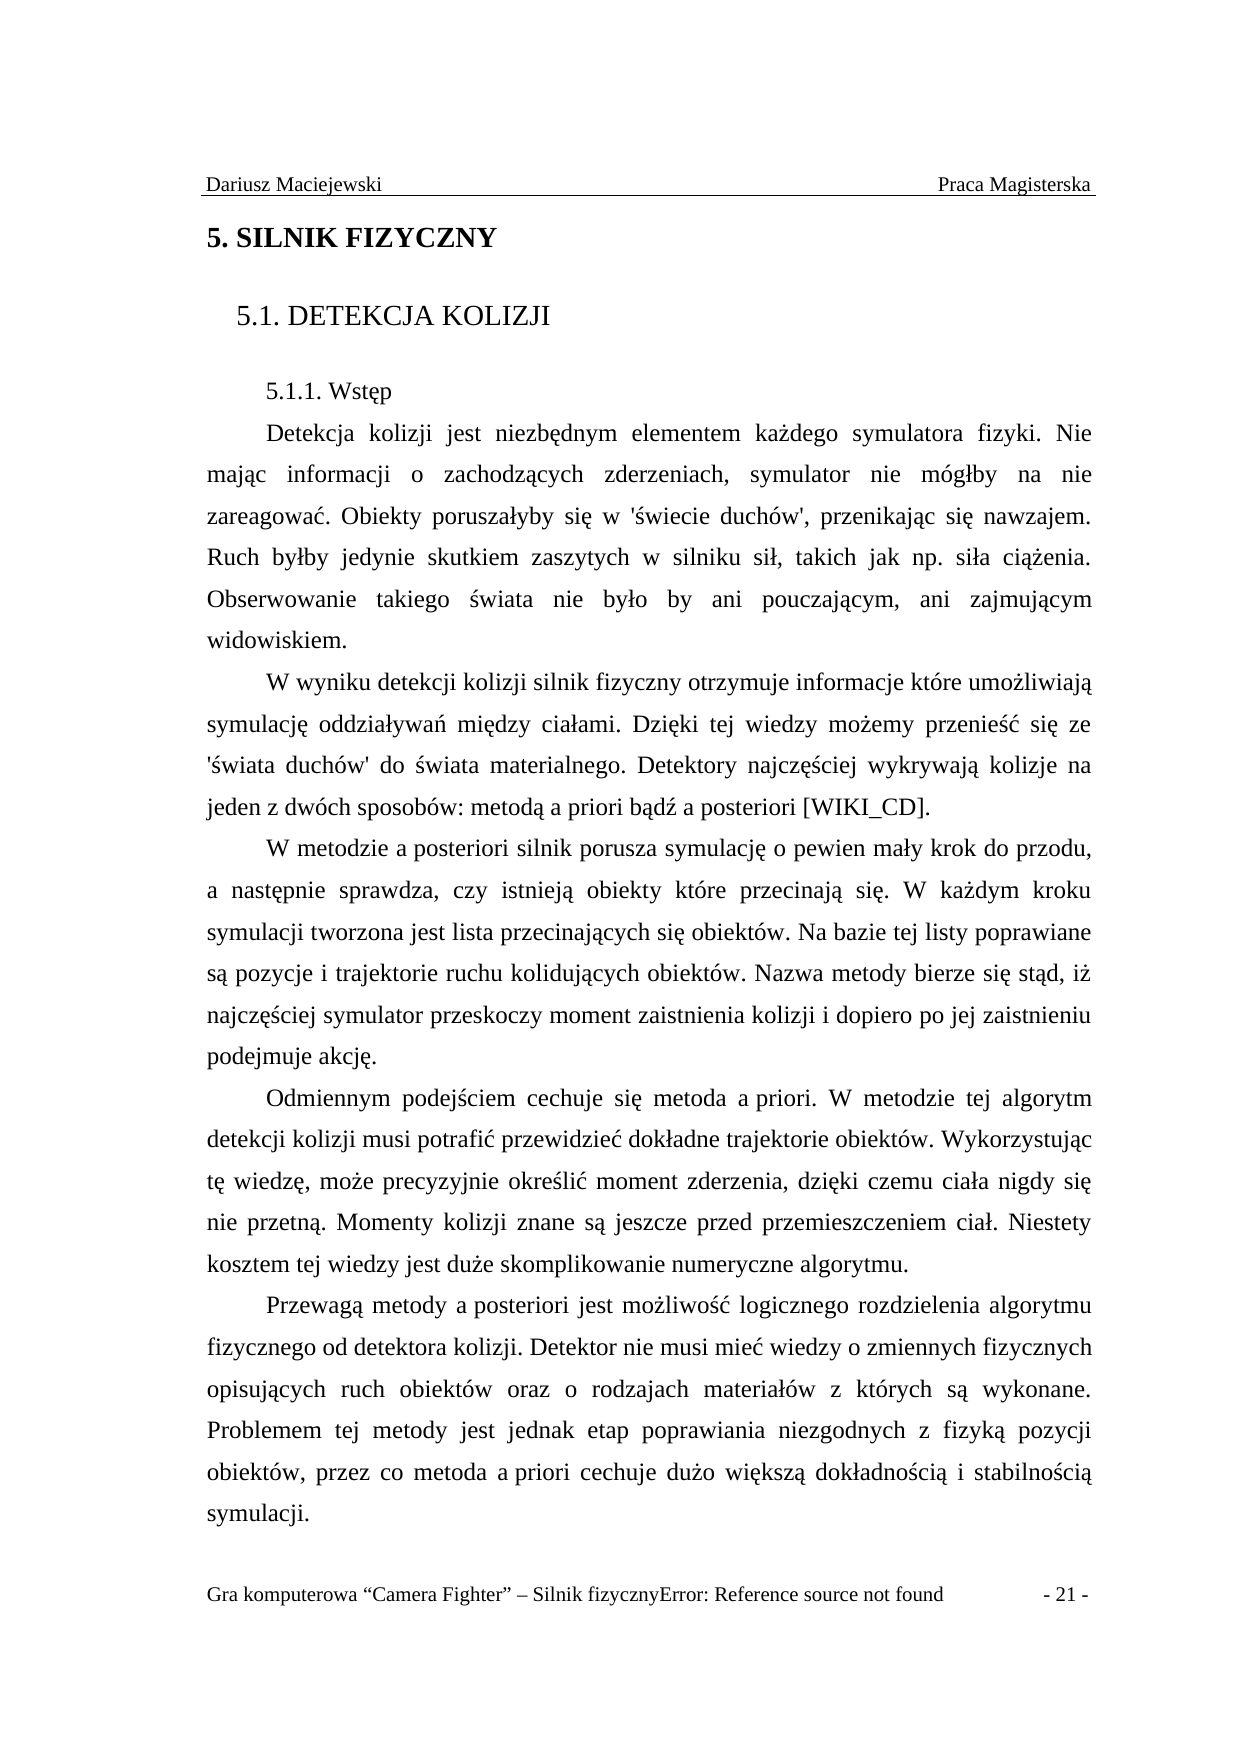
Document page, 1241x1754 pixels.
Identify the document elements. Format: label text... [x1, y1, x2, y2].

text W metodzie a posteriori silnik porusza symulację o pewien mały krok do przodu, a następnie sprawdza, czy istnieją obiekty które przecinają się. W każdym kroku symulacji tworzona jest lista przecinających się obiektów. Na bazie tej listy poprawiane są pozycje i trajektorie ruchu kolidujących obiektów. Nazwa metody bierze się stąd, iż najczęściej symulator przeskoczy moment zaistnienia kolizji i dopiero po jej zaistnieniu podejmuje akcję. [207, 834, 1092, 1070]
subtitle Silnik fizyczny [207, 221, 1092, 254]
text W wyniku detekcji kolizji silnik fizyczny otrzymuje informacje które umożliwiają symulację oddziaływań między ciałami. Dzięki tej wiedzy możemy przenieść się ze 'świata duchów' do świata materialnego. Detektory najczęściej wykrywają kolizje na jeden z dwóch sposobów: metodą a priori bądź a posteriori [WIKI_CD]. [207, 668, 1092, 821]
subtitle Wstęp [207, 377, 1092, 405]
text Odmiennym podejściem cechuje się metoda a priori. W metodzie tej algorytm detekcji kolizji musi potrafić przewidzieć dokładne trajektorie obiektów. Wykorzystując tę wiedzę, może precyzyjnie określić moment zderzenia, dzięki czemu ciała nigdy się nie przetną. Momenty kolizji znane są jeszcze przed przemieszczeniem ciał. Niestety kosztem tej wiedzy jest duże skomplikowanie numeryczne algorytmu. [207, 1084, 1092, 1278]
text Detekcja kolizji jest niezbędnym elementem każdego symulatora fizyki. Nie mając informacji o zachodzących zderzeniach, symulator nie mógłby na nie zareagować. Obiekty poruszałyby się w 'świecie duchów', przenikając się nawzajem. Ruch byłby jedynie skutkiem zaszytych w silniku sił, takich jak np. siła ciążenia. Obserwowanie takiego świata nie było by ani pouczającym, ani zajmującym widowiskiem. [207, 419, 1092, 654]
text Przewagą metody a posteriori jest możliwość logicznego rozdzielenia algorytmu fizycznego od detektora kolizji. Detektor nie musi mieć wiedzy o zmiennych fizycznych opisujących ruch obiektów oraz o rodzajach materiałów z których są wykonane. Problemem tej metody jest jednak etap poprawiania niezgodnych z fizyką pozycji obiektów, przez co metoda a priori cechuje dużo większą dokładnością i stabilnością symulacji. [207, 1292, 1092, 1527]
subtitle Detekcja kolizji [207, 299, 1092, 332]
